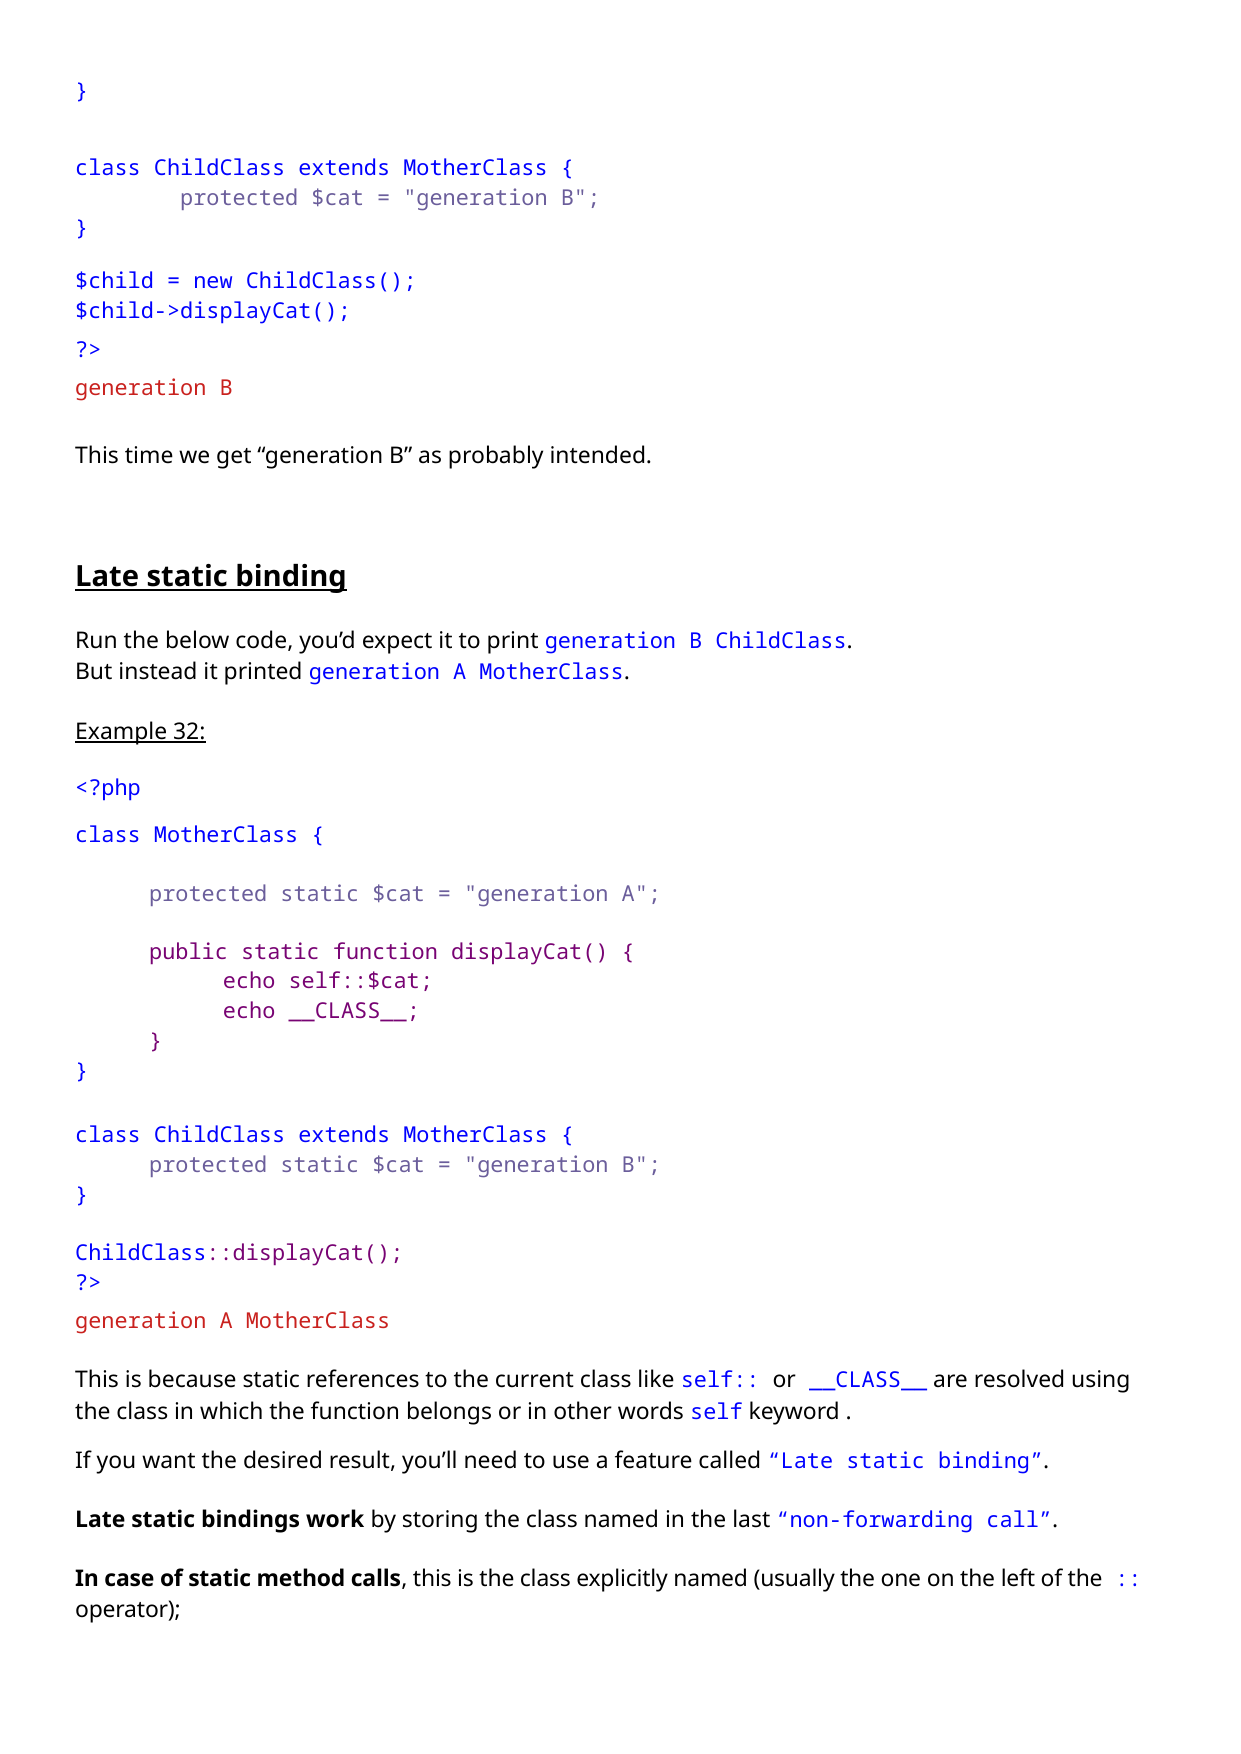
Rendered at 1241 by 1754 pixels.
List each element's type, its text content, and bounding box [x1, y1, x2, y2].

text generation A MotherClass [75, 1305, 1166, 1335]
text echo self::$cat; [75, 965, 1166, 995]
text public static function displayCat() { [75, 936, 1166, 965]
text In case of static method calls, this is the class explicitly named (usually the one on the left of the :: operator); [75, 1562, 1166, 1624]
text } [75, 1178, 1166, 1208]
text protected $cat = "generation B"; [75, 182, 1166, 212]
text ?> [75, 1266, 1166, 1296]
subtitle Late static binding [75, 556, 1166, 595]
text protected static $cat = "generation B"; [75, 1149, 1166, 1178]
text If you want the desired result, you’ll need to use a feature called “Late static binding”. [75, 1444, 1166, 1475]
text } [75, 75, 1166, 105]
text This is because static references to the current class like self:: or __CLASS__ are resolved using the class in which the function belongs or in other words self keyword . [75, 1363, 1166, 1426]
text Example 32: [75, 714, 1166, 746]
text } [75, 1025, 1166, 1055]
text class ChildClass extends MotherClass { [75, 1119, 1166, 1149]
text generation B [75, 372, 1166, 402]
text $child = new ChildClass(); [75, 265, 1166, 295]
text <?php [75, 772, 1166, 801]
text Late static bindings work by storing the class named in the last “non-forwarding call”. [75, 1503, 1166, 1535]
text $child->displayCat(); [75, 295, 1166, 325]
text protected static $cat = "generation A"; [75, 877, 1166, 907]
text This time we get “generation B” as probably intended. [75, 439, 1166, 471]
text But instead it printed generation A MotherClass. [75, 655, 1166, 686]
text } [75, 212, 1166, 241]
text ChildClass::displayCat(); [75, 1237, 1166, 1266]
text ?> [75, 334, 1166, 363]
text Run the below code, you’d expect it to print generation B ChildClass. [75, 624, 1166, 655]
text } [75, 1055, 1166, 1084]
text echo __CLASS__; [75, 995, 1166, 1025]
text class ChildClass extends MotherClass { [75, 152, 1166, 182]
text class MotherClass { [75, 819, 1166, 849]
